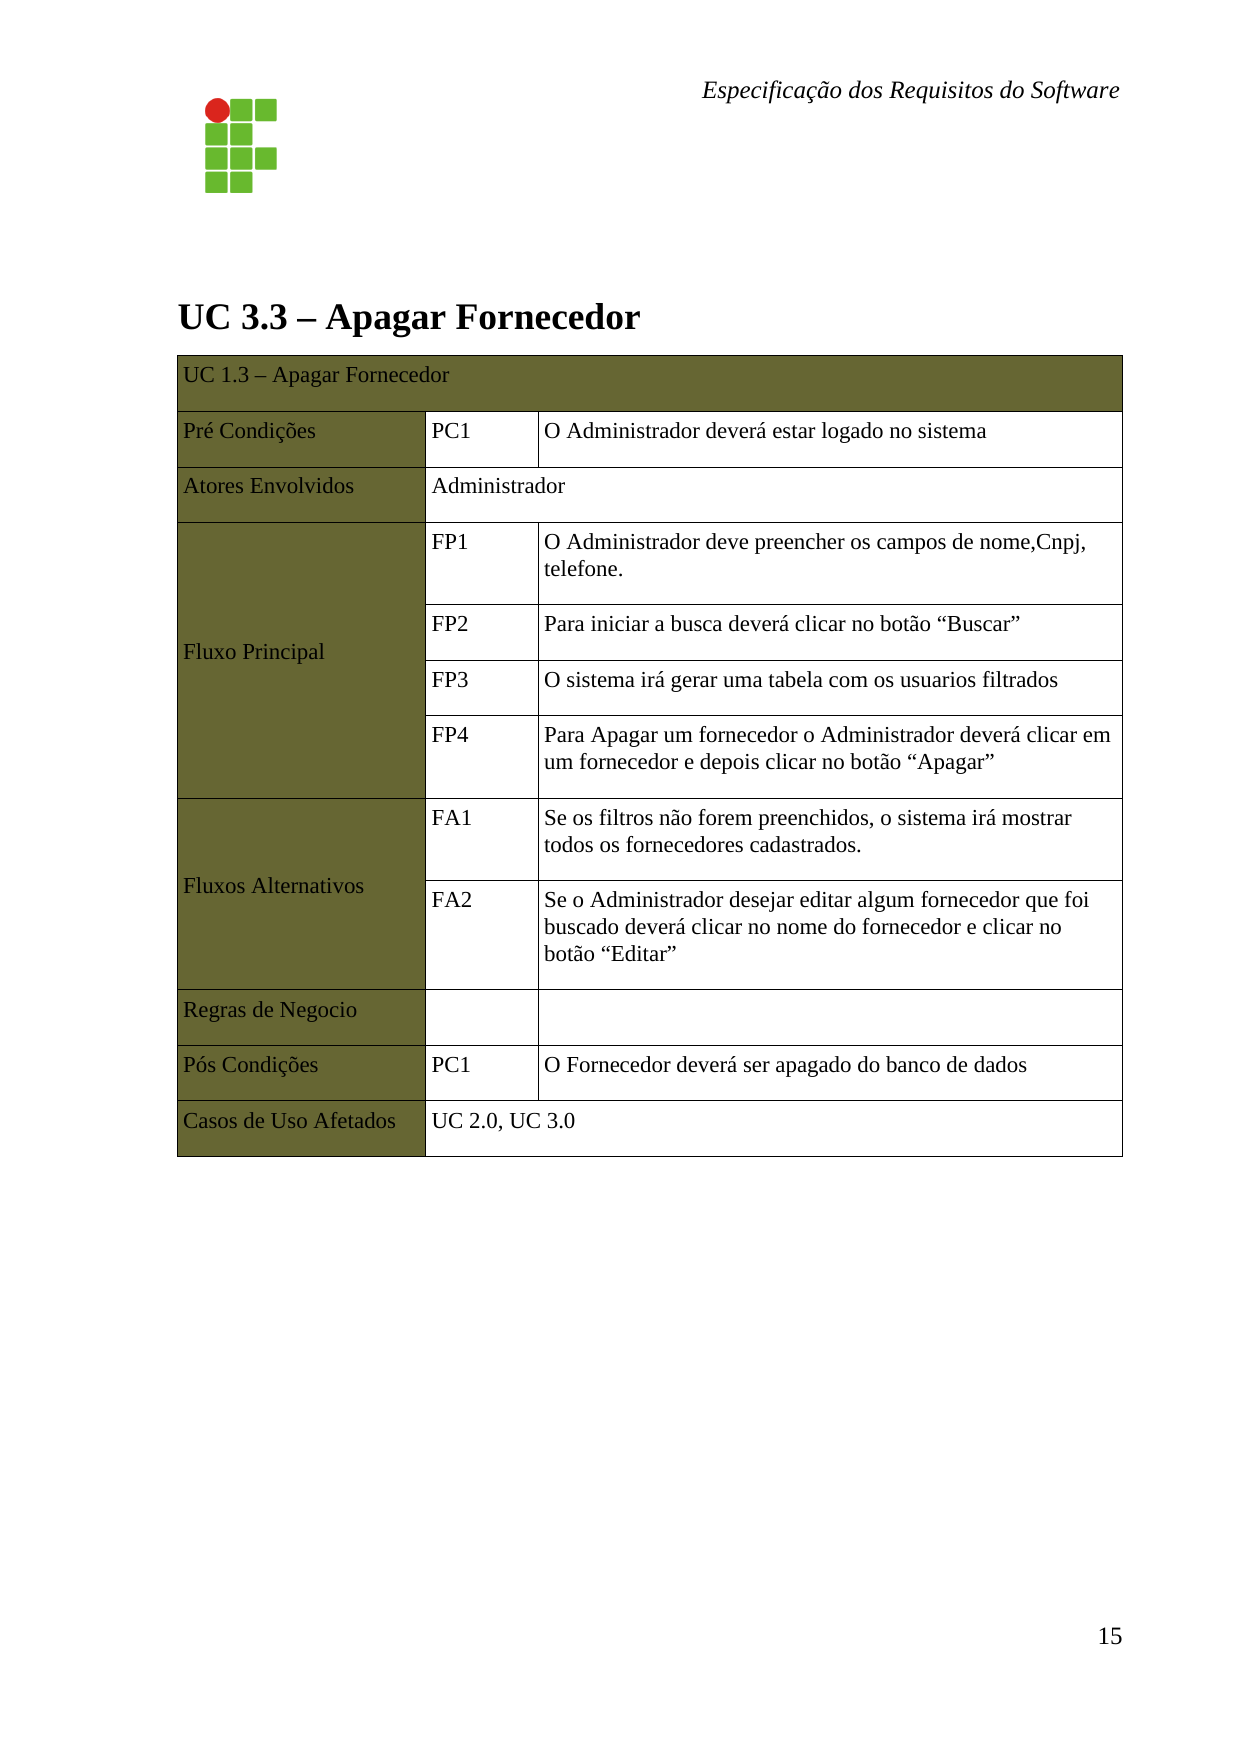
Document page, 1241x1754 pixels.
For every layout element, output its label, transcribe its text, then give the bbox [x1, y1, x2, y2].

table_cell FP3 [426, 661, 538, 715]
table_cell Casos de Uso Afetados [178, 1101, 425, 1156]
table_header UC 1.3 – Apagar Fornecedor [178, 356, 1122, 411]
table_cell PC1 [426, 412, 538, 466]
table_cell Se os filtros não forem preenchidos, o sistema irá mostrar todos os fornecedores cadastrados. [539, 799, 1122, 880]
table_cell O sistema irá gerar uma tabela com os usuarios filtrados [539, 661, 1122, 715]
table_cell O Administrador deve preencher os campos de nome,Cnpj, telefone. [539, 523, 1122, 604]
table_cell UC 2.0, UC 3.0 [426, 1101, 1122, 1156]
table_cell Se o Administrador desejar editar algum fornecedor que foi buscado deverá clicar no nome do fornecedor e clicar no botão “Editar” [539, 881, 1122, 989]
table_cell Para Apagar um fornecedor o Administrador deverá clicar em um fornecedor e depois clicar no botão “Apagar” [539, 716, 1122, 798]
table_cell PC1 [426, 1046, 538, 1100]
table_cell Regras de Negocio [178, 990, 425, 1045]
table_cell Fluxos Alternativos [178, 799, 425, 989]
table_cell FP1 [426, 523, 538, 604]
table_cell [539, 990, 1122, 1045]
table_cell FP4 [426, 716, 538, 798]
table_cell Administrador [426, 468, 1122, 522]
table_cell Para iniciar a busca deverá clicar no botão “Buscar” [539, 605, 1122, 660]
table_cell Fluxo Principal [178, 523, 425, 798]
text UC 3.3 – Apagar Fornecedor [177, 295, 1122, 338]
table_cell FA2 [426, 881, 538, 989]
table_cell O Administrador deverá estar logado no sistema [539, 412, 1122, 466]
table_cell Atores Envolvidos [178, 468, 425, 522]
table_cell O Fornecedor deverá ser apagado do banco de dados [539, 1046, 1122, 1100]
table_cell Pós Condições [178, 1046, 425, 1100]
table_cell FP2 [426, 605, 538, 660]
table_cell [426, 990, 538, 1045]
table_cell Pré Condições [178, 412, 425, 466]
table_cell FA1 [426, 799, 538, 880]
